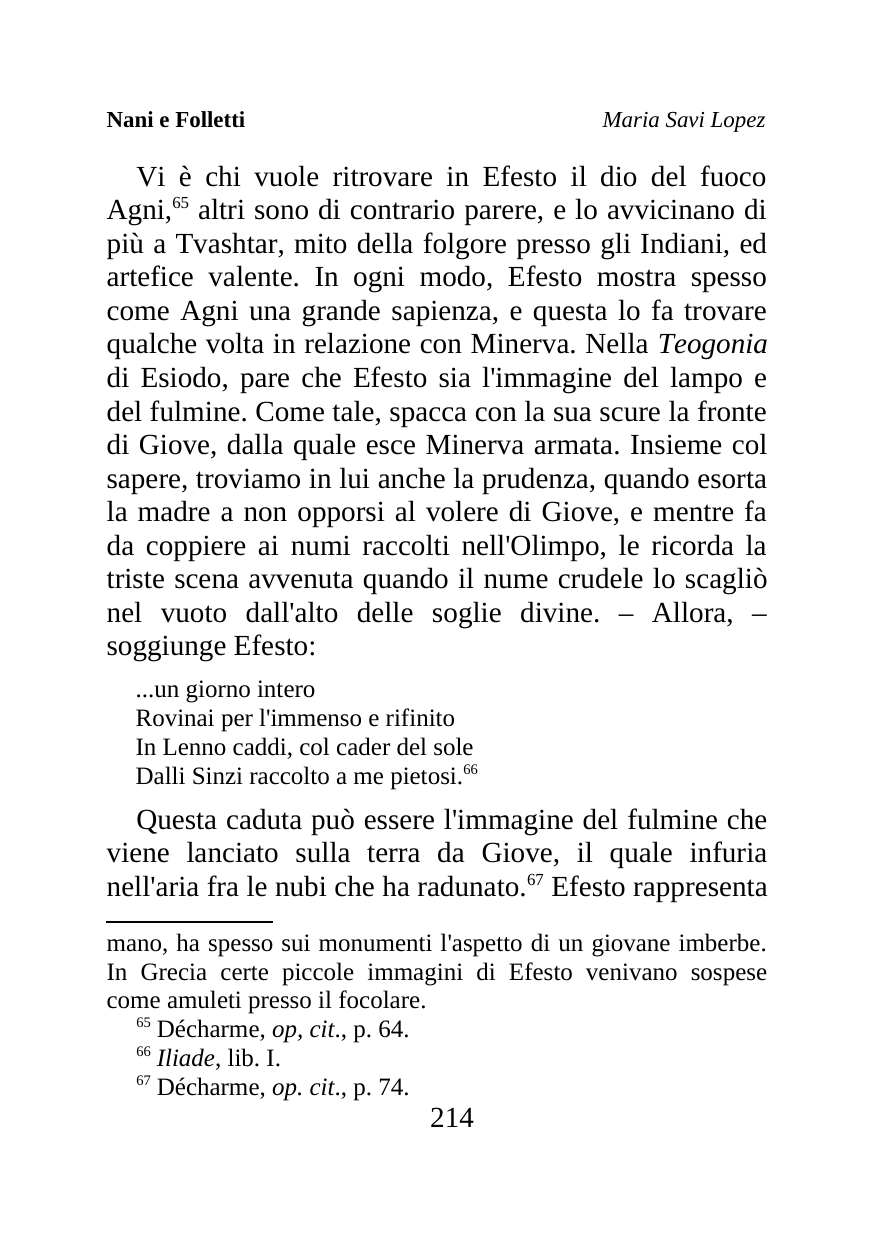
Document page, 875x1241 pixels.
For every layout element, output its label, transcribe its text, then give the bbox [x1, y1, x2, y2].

text Vi è chi vuole ritrovare in Efesto il dio del fuoco Agni, altri sono di contrario parere, e lo avvicinano di più a Tvashtar, mito della folgore presso gli Indiani, ed artefice valente. In ogni modo, Efesto mostra spesso come Agni una grande sapienza, e questa lo fa trovare qualche volta in relazione con Minerva. Nella Teogonia di Esiodo, pare che Efesto sia l'immagine del lampo e del fulmine. Come tale, spacca con la sua scure la fronte di Giove, dalla quale esce Minerva armata. Insieme col sapere, troviamo in lui anche la prudenza, quando esorta la madre a non opporsi al volere di Giove, e mentre fa da coppiere ai numi raccolti nell'Olimpo, le ricorda la triste scena avvenuta quando il nume crudele lo scagliò nel vuoto dall'alto delle soglie divine. – Allora, – soggiunge Efesto: [106, 159, 768, 662]
text ...un giorno intero Rovinai per l'immenso e rifinito In Lenno caddi, col cader del sole Dalli Sinzi raccolto a me pietosi. [135, 674, 768, 789]
text Questa caduta può essere l'immagine del fulmine che viene lanciato sulla terra da Giove, il quale infuria nell'aria fra le nubi che ha radunato. Efesto rappresenta [106, 802, 768, 903]
text Iliade, lib. I. [106, 1043, 768, 1072]
text mano, ha spesso sui monumenti l'aspetto di un giovane imberbe. In Grecia certe piccole immagini di Efesto venivano sospese come amuleti presso il focolare. [106, 928, 768, 1014]
text Décharme, op, cit., p. 64. [106, 1014, 768, 1043]
text Décharme, op. cit., p. 74. [106, 1072, 768, 1100]
